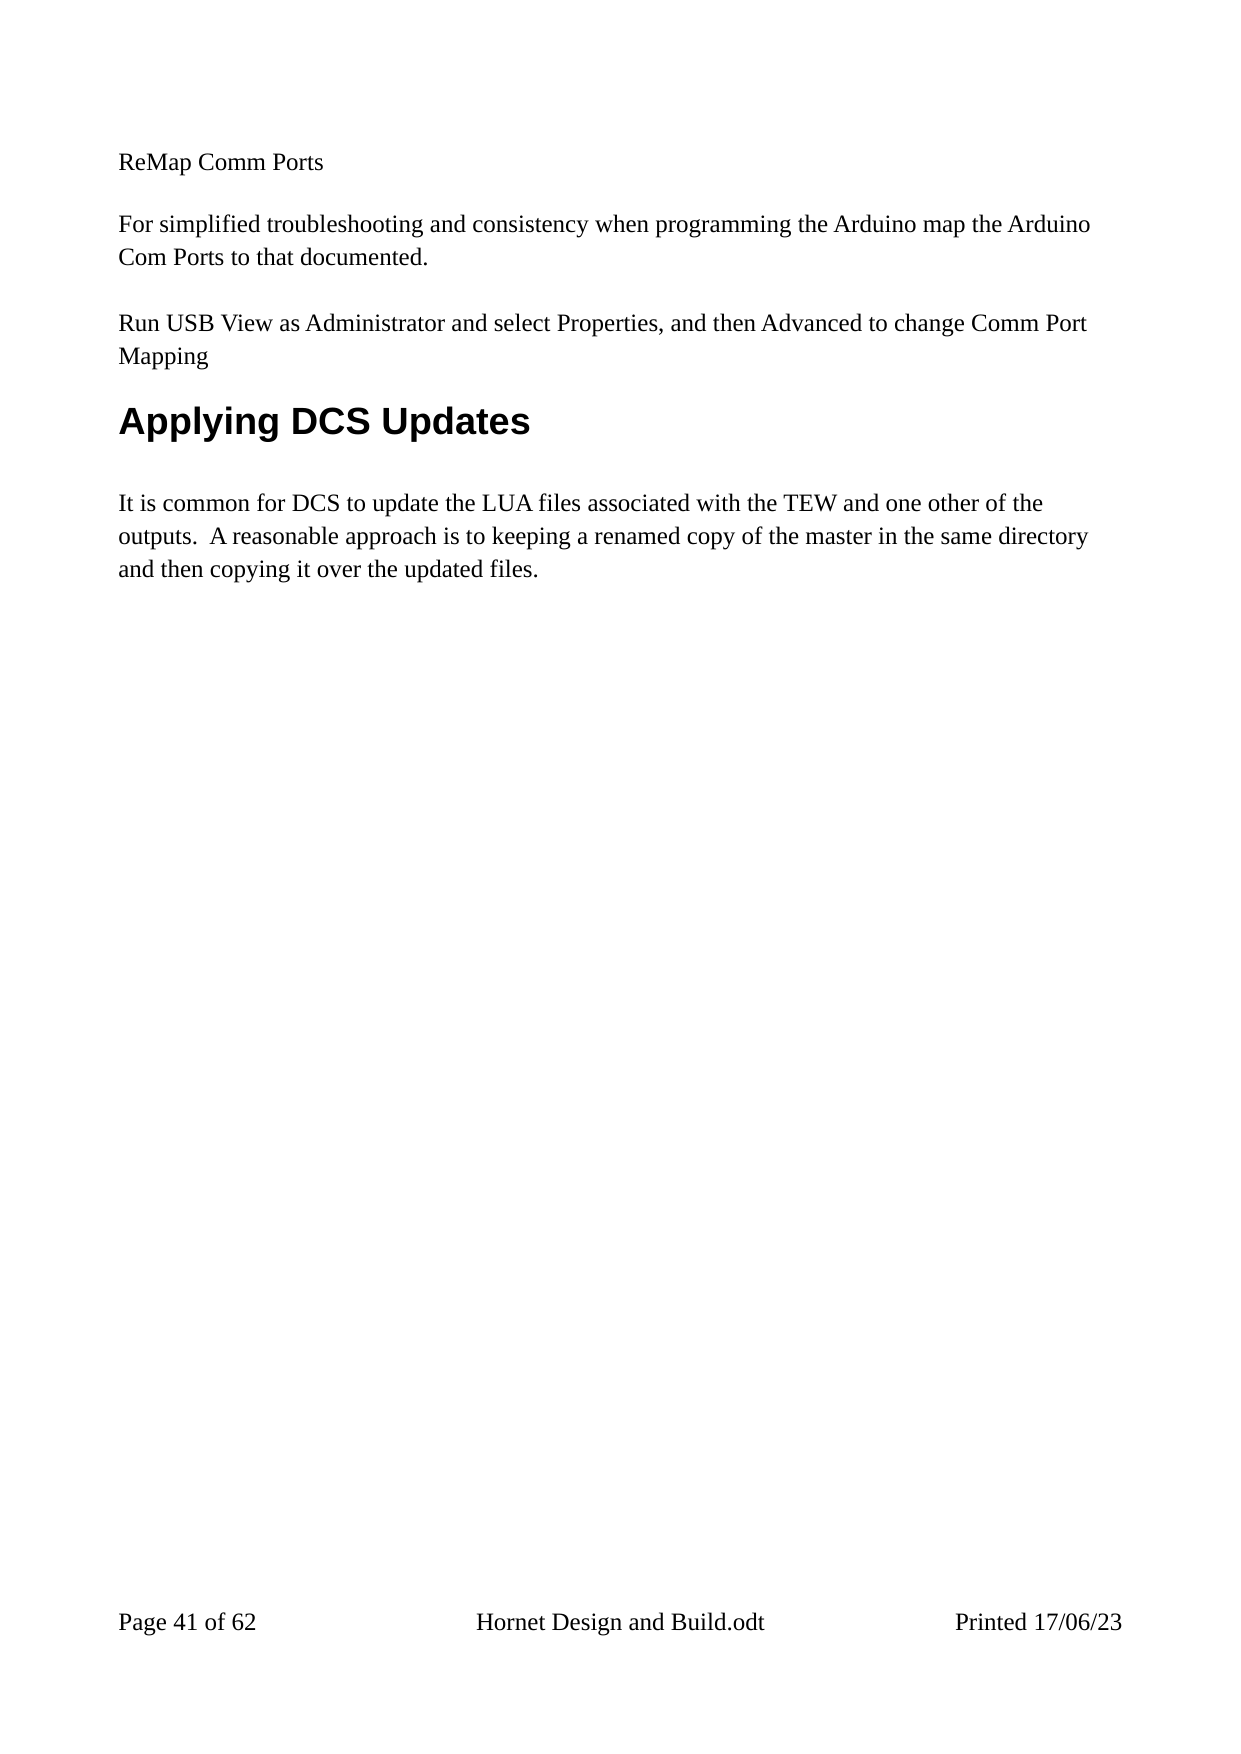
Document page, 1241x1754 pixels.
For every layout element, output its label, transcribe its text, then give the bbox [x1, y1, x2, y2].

text Run USB View as Administrator and select Properties, and then Advanced to change Comm Port Mapping [118, 308, 1122, 369]
text ReMap Comm Ports [118, 147, 1122, 176]
text It is common for DCS to update the LUA files associated with the TEW and one other of the outputs. A reasonable approach is to keeping a renamed copy of the master in the same directory and then copying it over the updated files. [118, 488, 1122, 583]
text For simplified troubleshooting and consistency when programming the Arduino map the Arduino Com Ports to that documented. [118, 209, 1122, 270]
subtitle Applying DCS Updates [118, 399, 1122, 442]
